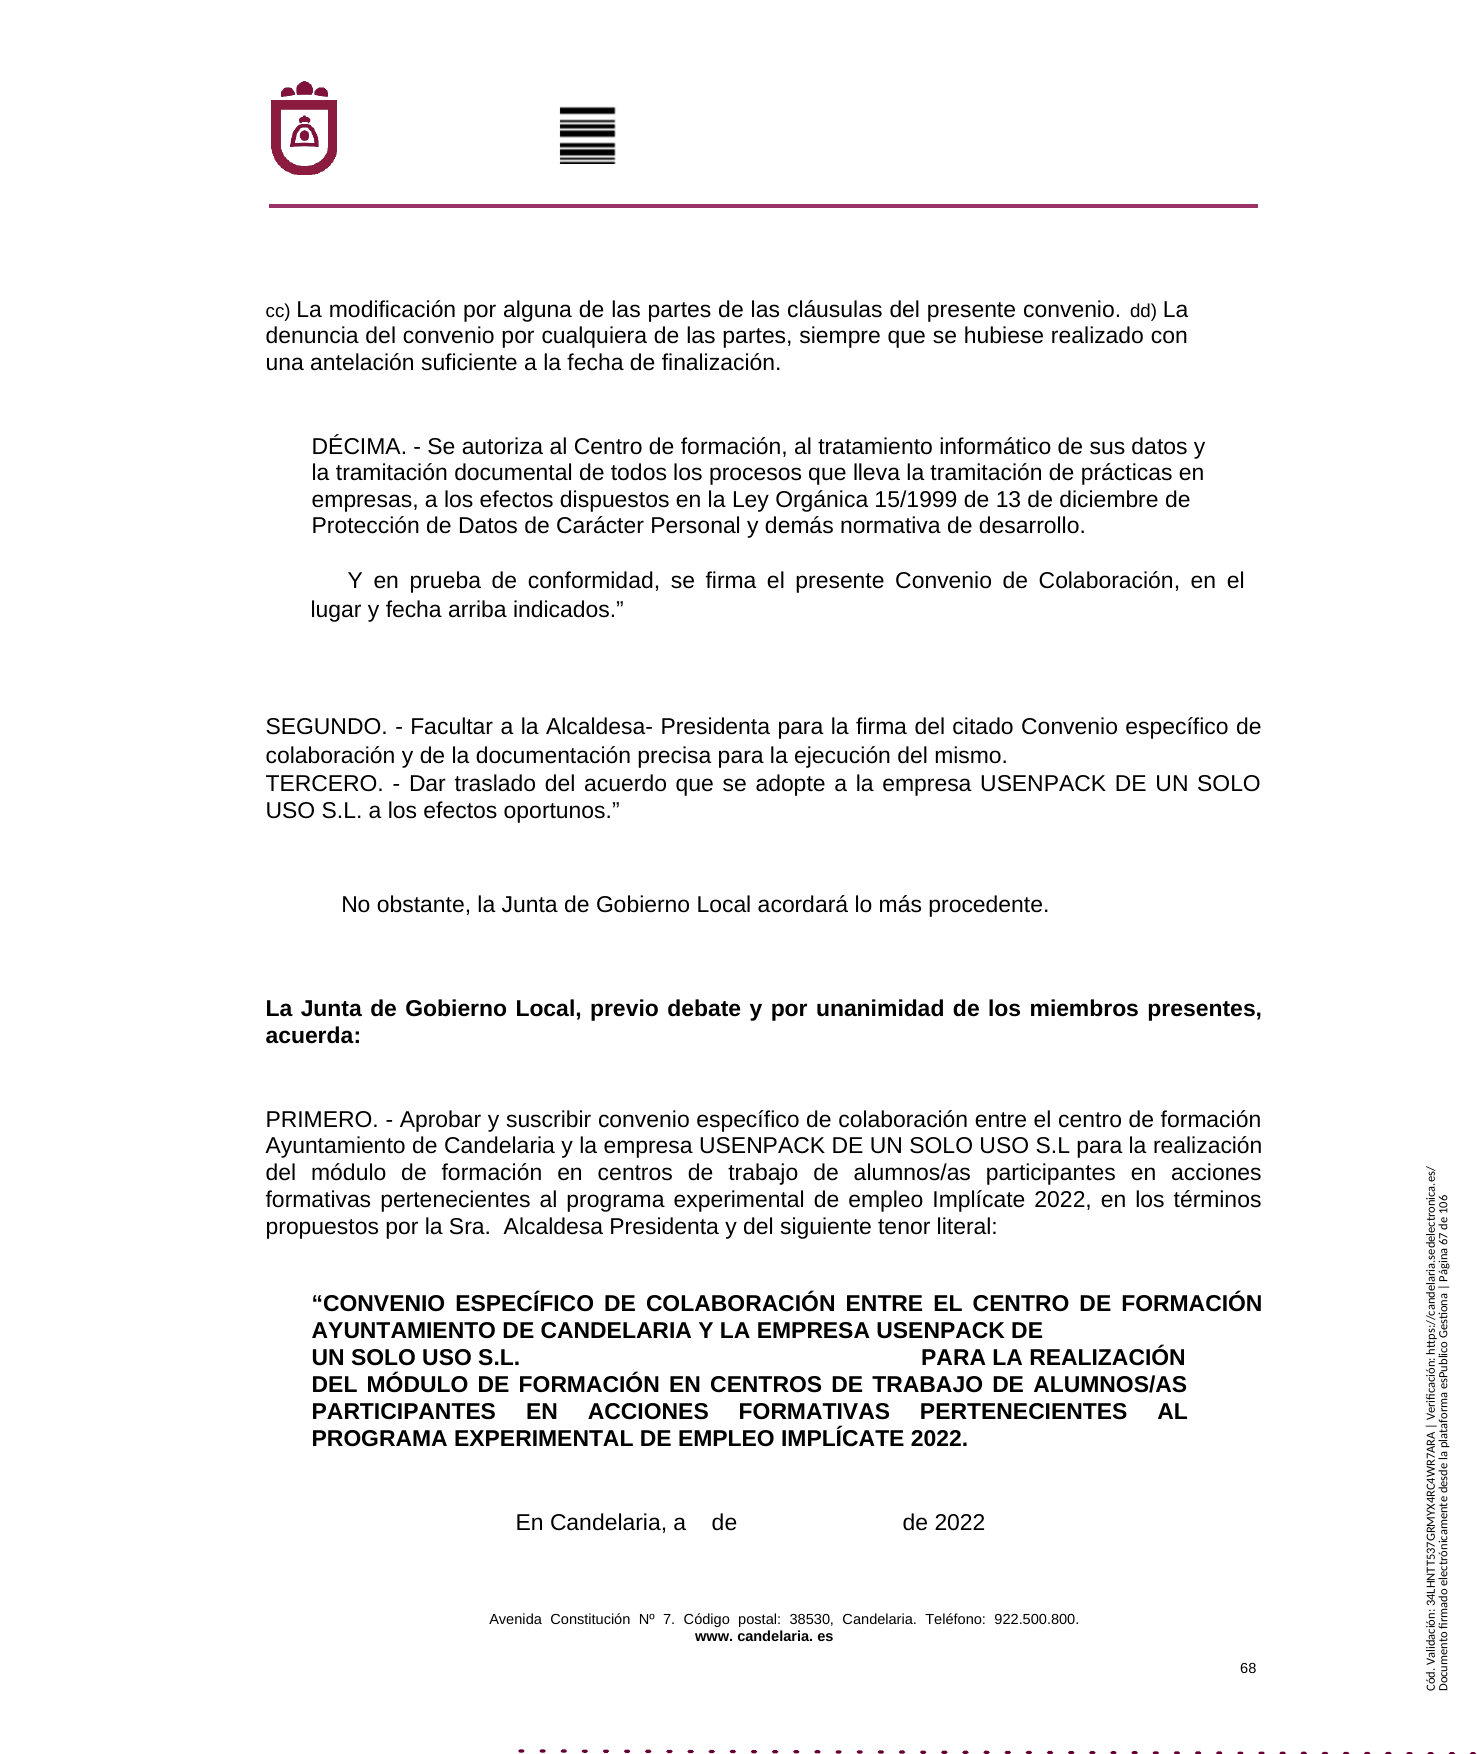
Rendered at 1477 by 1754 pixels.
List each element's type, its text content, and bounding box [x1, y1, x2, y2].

text La Junta de Gobierno Local, previo debate y por unanimidad de los miembros presentes, acuerda: [265, 995, 1263, 1049]
text SEGUNDO. - Facultar a la Alcaldesa- Presidenta para la firma del citado Convenio específico de colaboración y de la documentación precisa para la ejecución del mismo. [265, 713, 1263, 769]
text No obstante, la Junta de Gobierno Local acordará lo más procedente. [341, 891, 1263, 918]
text En Candelaria, a de de 2022 [515, 1509, 1263, 1535]
text DÉCIMA. - Se autoriza al Centro de formación, al tratamiento informático de sus datos y la tramitación documental de todos los procesos que lleva la tramitación de prácticas en empresas, a los efectos dispuestos en la Ley Orgánica 15/1999 de 13 de diciembre de Protección de Datos de Carácter Personal y demás normativa de desarrollo. [311, 433, 1206, 538]
text “CONVENIO ESPECÍFICO DE COLABORACIÓN ENTRE EL CENTRO DE FORMACIÓN AYUNTAMIENTO DE CANDELARIA Y LA EMPRESA USENPACK DE [311, 1290, 1263, 1343]
text Y en prueba de conformidad, se firma el presente Convenio de Colaboración, en el lugar y fecha arriba indicados.” [310, 567, 1246, 623]
text DEL MÓDULO DE FORMACIÓN EN CENTROS DE TRABAJO DE ALUMNOS/AS PARTICIPANTES EN ACCIONES FORMATIVAS PERTENECIENTES AL PROGRAMA EXPERIMENTAL DE EMPLEO IMPLÍCATE 2022. [311, 1371, 1188, 1452]
text UN SOLO USO S.L. PARA LA REALIZACIÓN [311, 1344, 1263, 1370]
text PRIMERO. - Aprobar y suscribir convenio específico de colaboración entre el centro de formación Ayuntamiento de Candelaria y la empresa USENPACK DE UN SOLO USO S.L para la realización del módulo de formación en centros de trabajo de alumnos/as participantes en acciones formativas pertenecientes al programa experimental de empleo Implícate 2022, en los términos propuestos por la Sra. Alcaldesa Presidenta y del siguiente tenor literal: [265, 1106, 1263, 1239]
text cc) La modificación por alguna de las partes de las cláusulas del presente convenio. dd) La denuncia del convenio por cualquiera de las partes, siempre que se hubiese realizado con una antelación suficiente a la fecha de finalización. [265, 296, 1188, 376]
text TERCERO. - Dar traslado del acuerdo que se adopte a la empresa USENPACK DE UN SOLO USO S.L. a los efectos oportunos.” [265, 770, 1263, 823]
